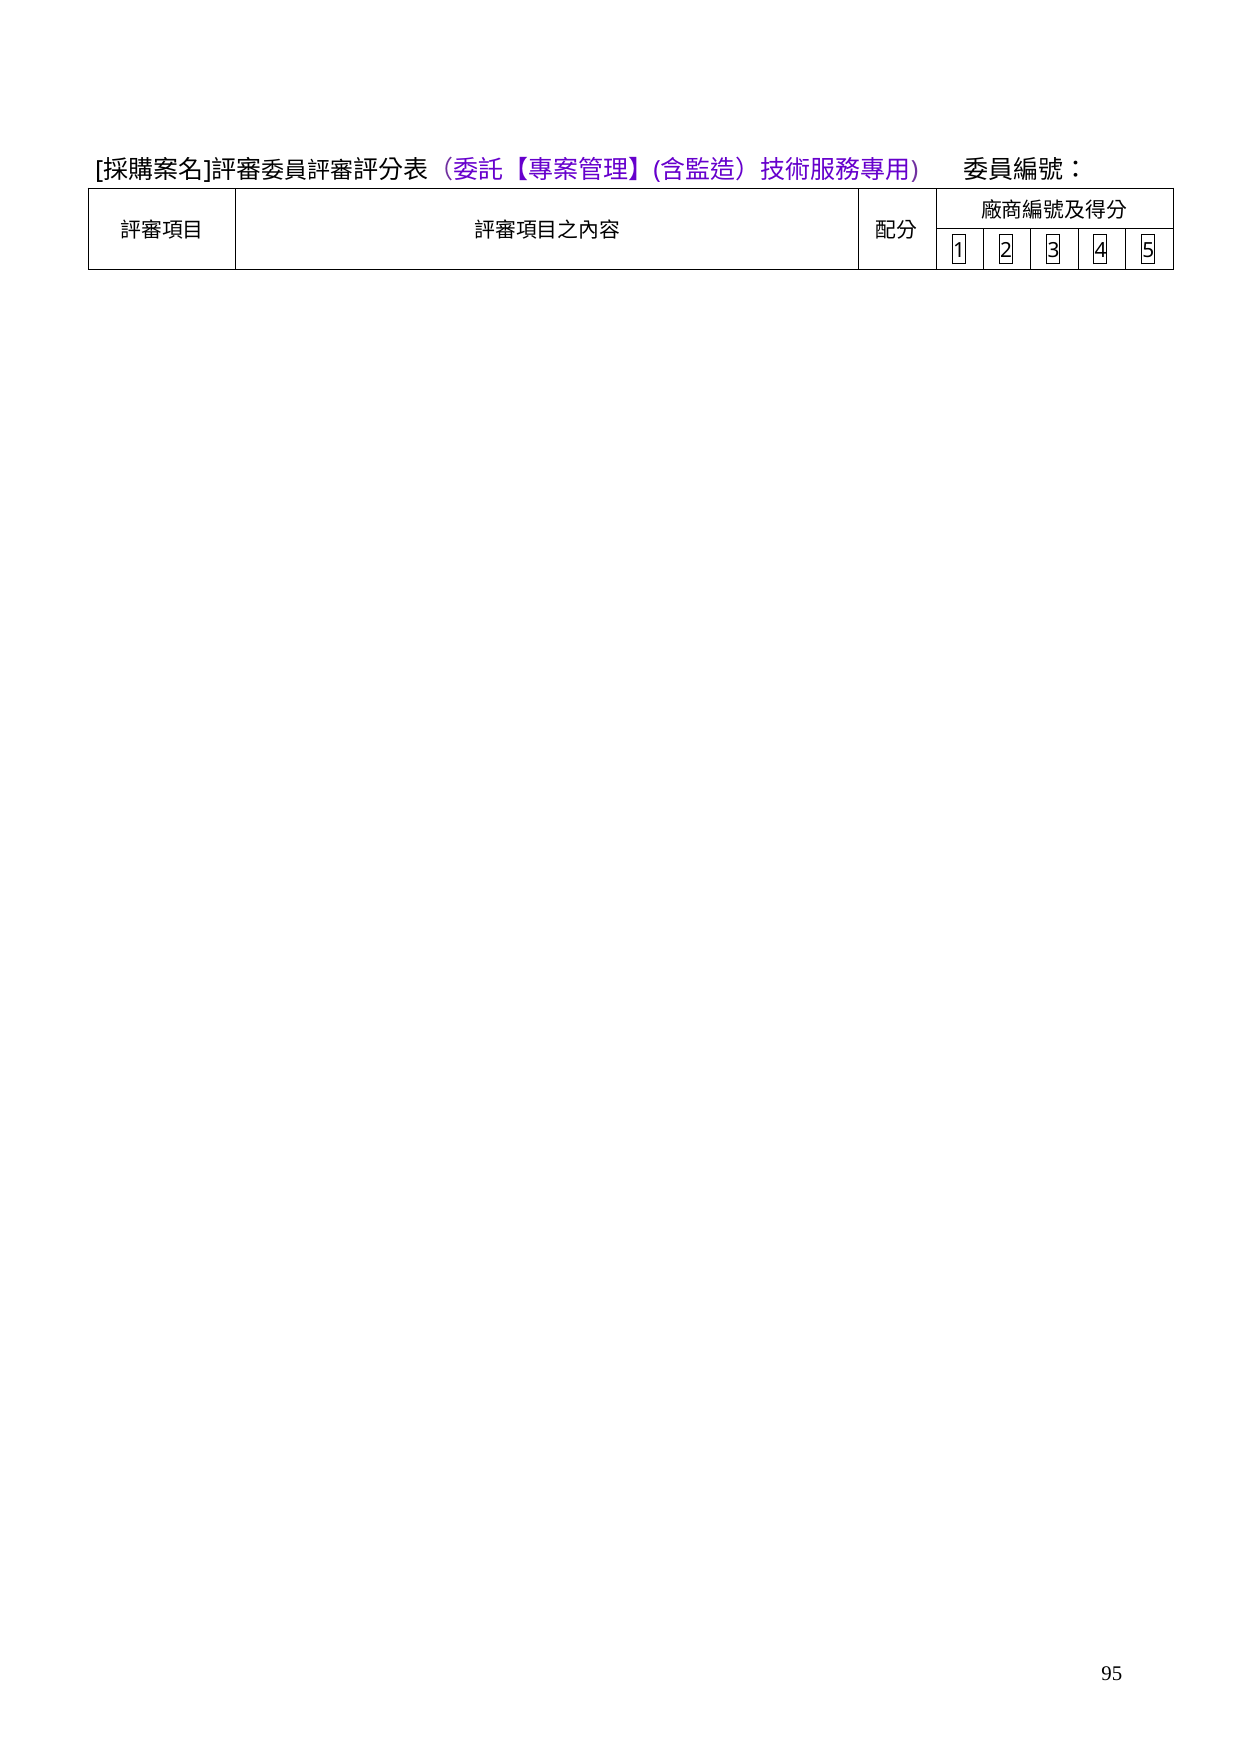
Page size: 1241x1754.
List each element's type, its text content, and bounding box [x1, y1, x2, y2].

text [採購案名]評審委員評審評分表（委託【專案管理】(含監造）技術服務專用) 委員編號： [88, 148, 1152, 188]
table_cell 2 [984, 229, 1030, 269]
table_header 配分 [859, 189, 936, 269]
table_cell 3 [1031, 229, 1078, 269]
table_cell 5 [1126, 229, 1173, 269]
table_cell 4 [1079, 229, 1125, 269]
table_header 評審項目之內容 [236, 189, 858, 269]
table_cell 1 [937, 229, 983, 269]
table_header 評審項目 [89, 189, 235, 269]
table_header 廠商編號及得分 [937, 189, 1173, 228]
